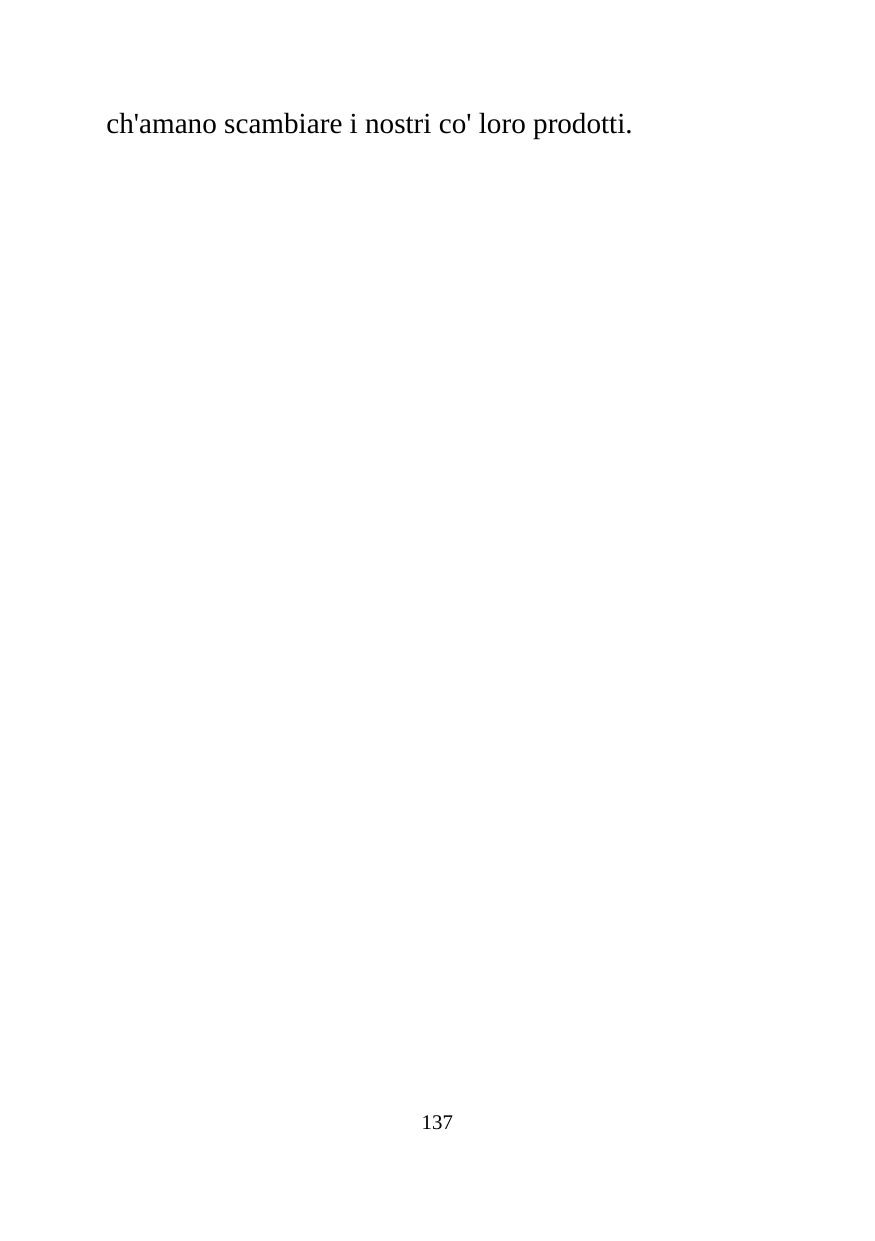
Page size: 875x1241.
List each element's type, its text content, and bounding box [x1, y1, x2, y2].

text ch'amano scambiare i nostri co' loro prodotti. [106, 106, 768, 140]
